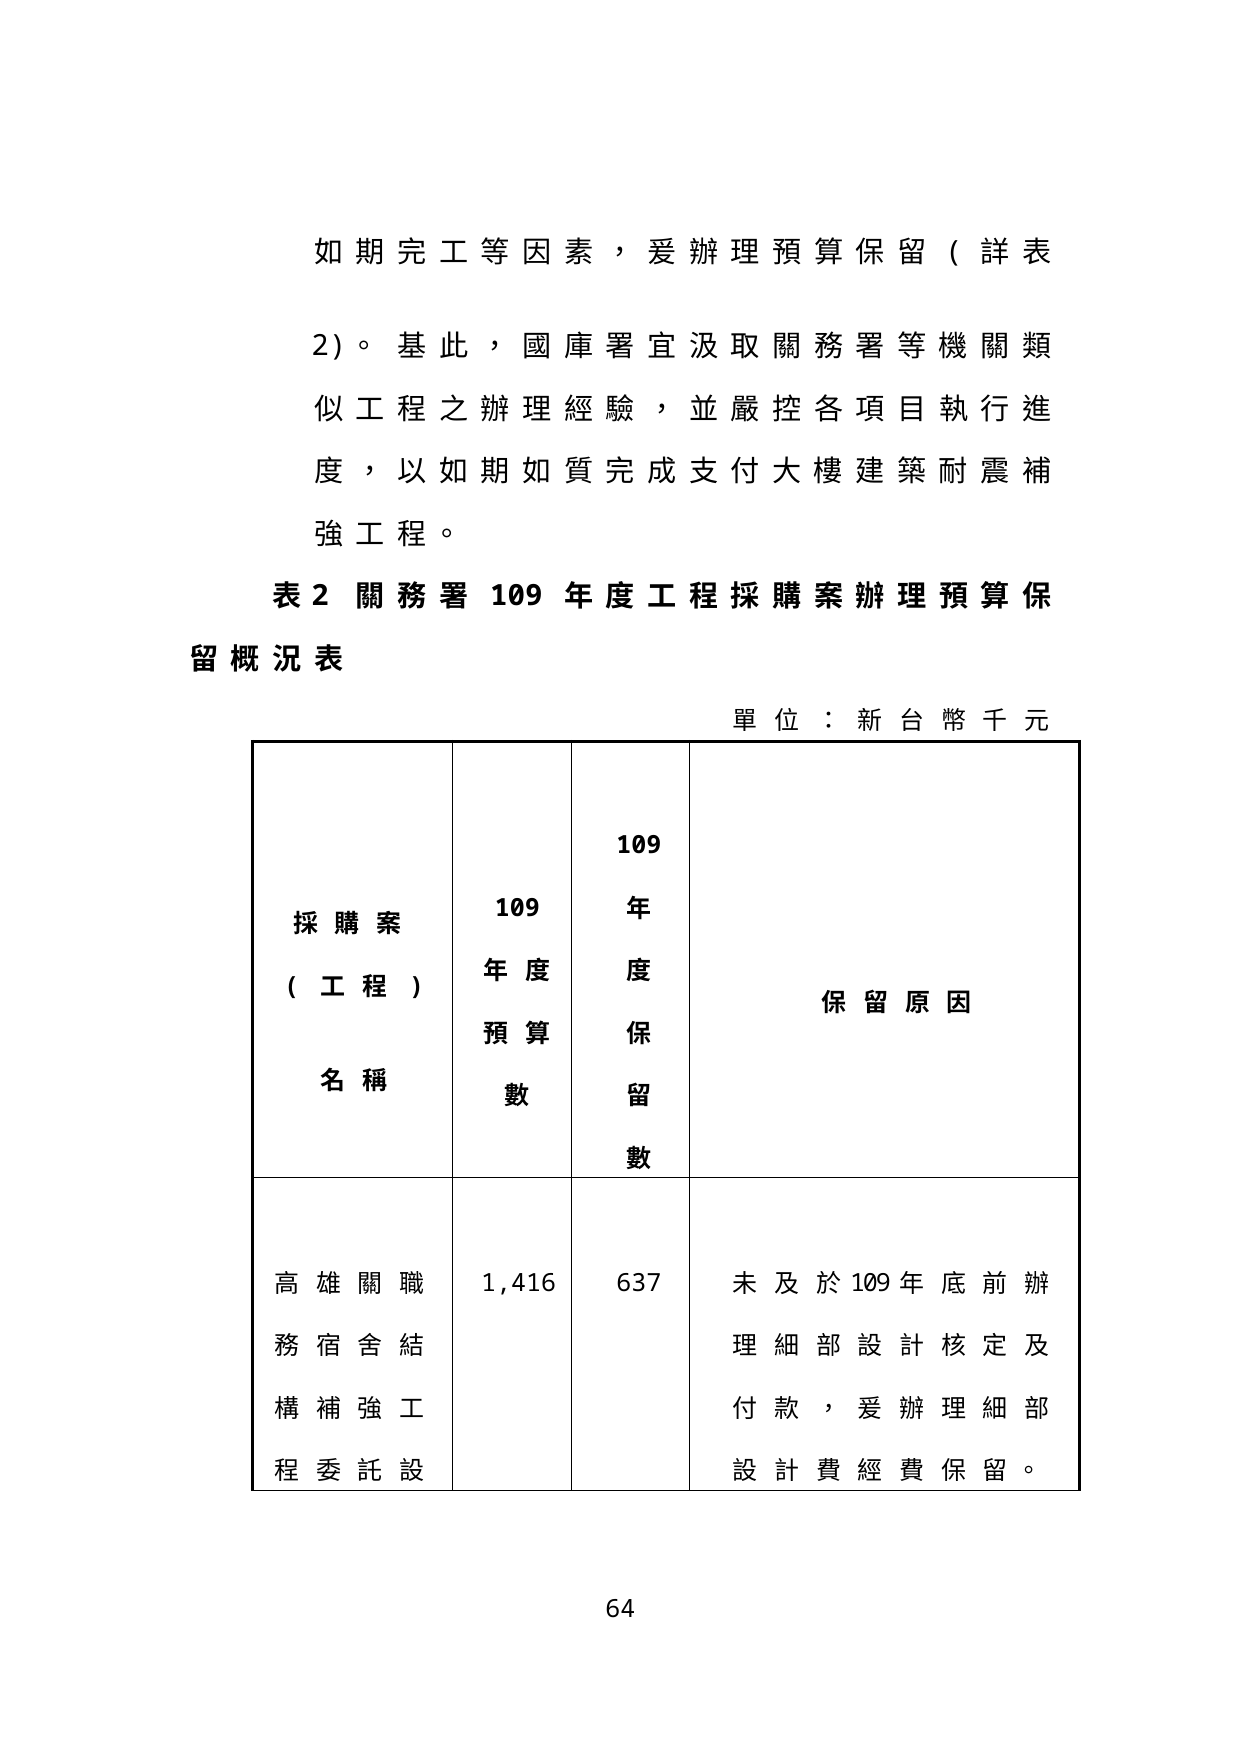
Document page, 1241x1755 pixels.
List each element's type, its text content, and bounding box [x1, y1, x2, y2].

table_header 保留原因 [690, 743, 1078, 1177]
table_cell 高雄關職務宿舍結構補強工程委託設 [254, 1178, 452, 1490]
table_cell 637 [572, 1178, 689, 1490]
table_cell 未及於109年底前辦理細部設計核定及付款，爰辦理細部設計費經費保留。 [690, 1178, 1078, 1490]
text 如期完工等因素，爰辦理預算保留(詳表2)。基此，國庫署宜汲取關務署等機關類似工程之辦理經驗，並嚴控各項目執行進度，以如期如質完成支付大樓建築耐震補強工程。 [271, 177, 1058, 552]
text 單位：新台幣千元 [183, 677, 1058, 740]
table_header 109年度保留數 [572, 743, 689, 1177]
text 表2 關務署109年度工程採購案辦理預算保留概況表 [183, 552, 1058, 677]
table_header 109年度預算數 [453, 743, 571, 1177]
table_header 採購案(工程) 名稱 [254, 743, 452, 1177]
table_cell 1,416 [453, 1178, 571, 1490]
